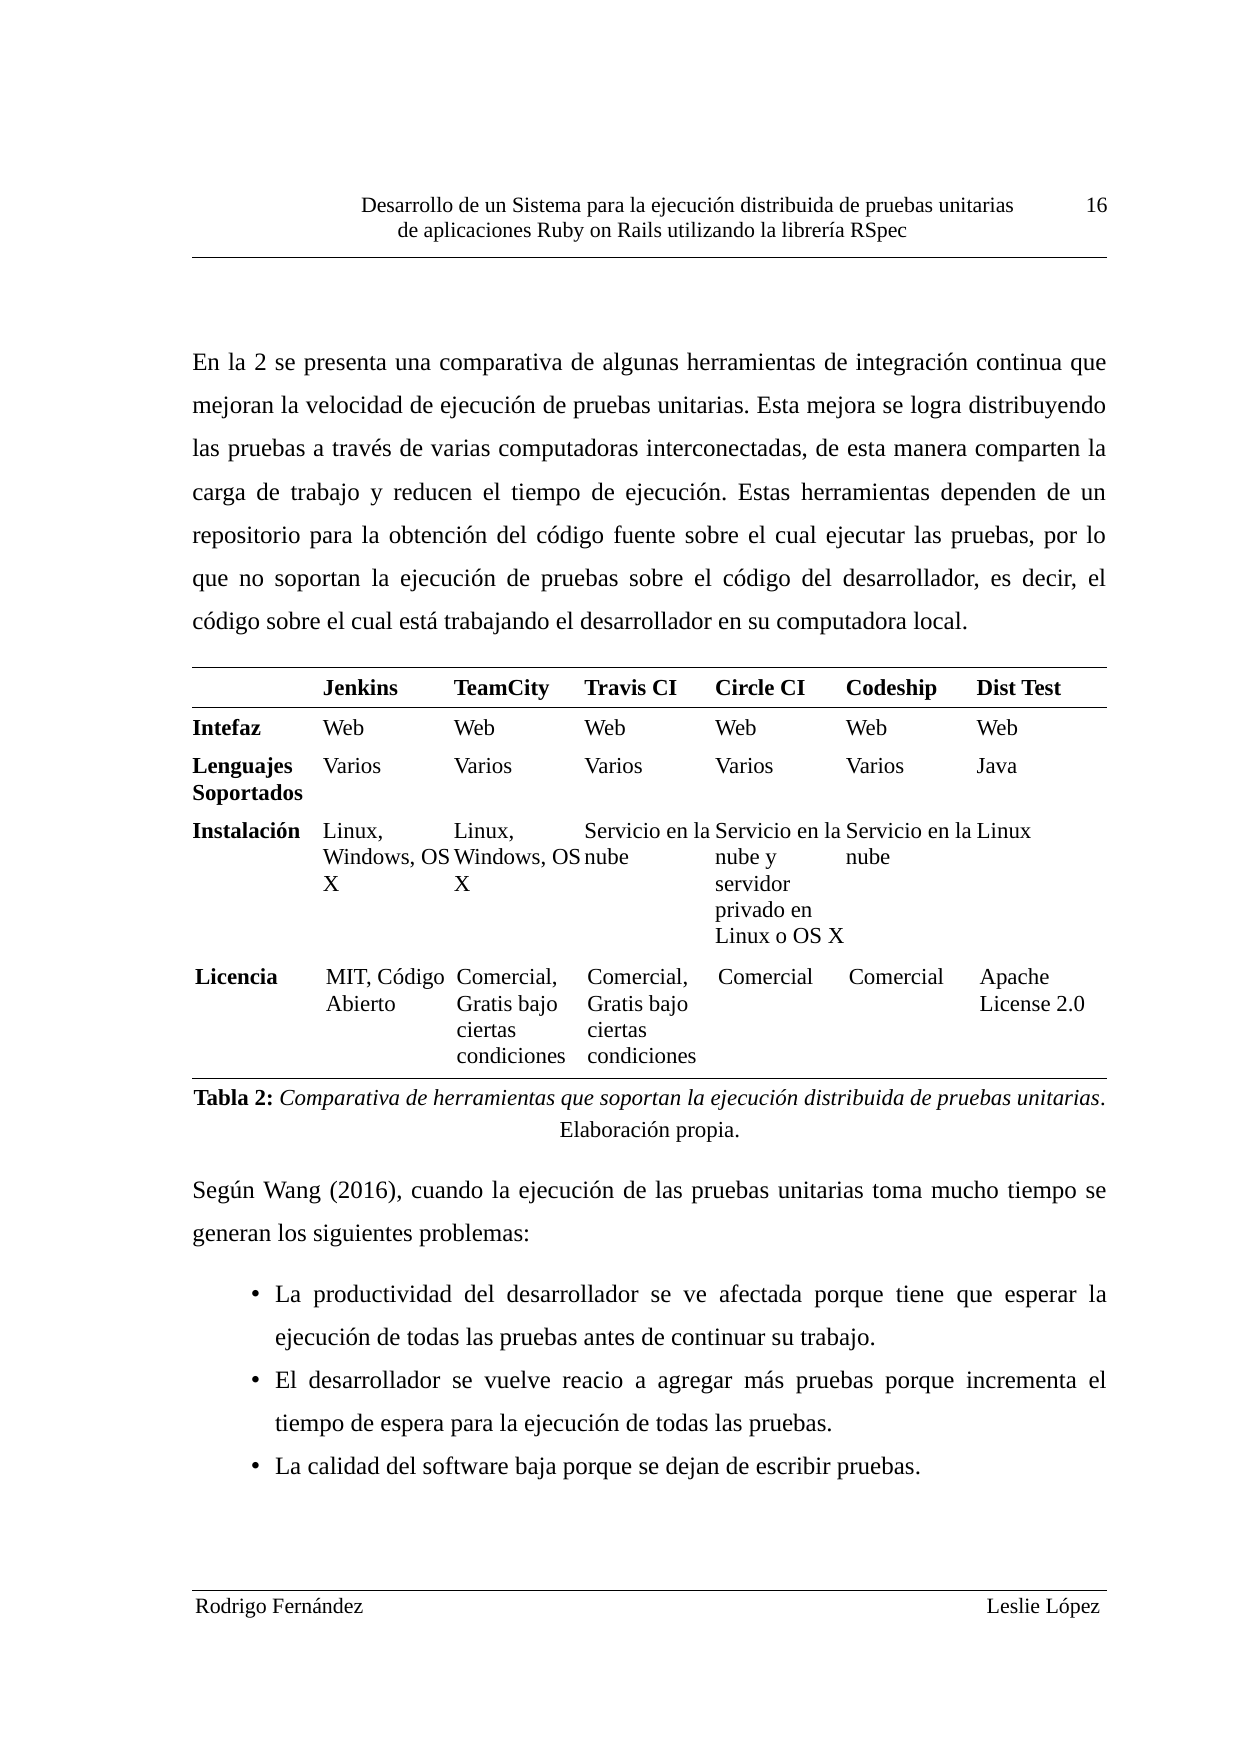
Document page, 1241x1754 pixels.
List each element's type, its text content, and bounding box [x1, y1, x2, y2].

table_header [192, 668, 323, 707]
table_header Dist Test [976, 668, 1107, 707]
table_header Travis CI [584, 668, 715, 707]
table_cell Web [323, 708, 453, 746]
text Elaboración propia. [192, 1116, 1107, 1142]
table_cell Varios [715, 746, 846, 811]
table_cell Web [584, 708, 715, 746]
list La calidad del software baja porque se dejan de escribir pruebas. [251, 1451, 1107, 1480]
text En la Tabla 2 se presenta una comparativa de algunas herramientas de integración continua que mejoran la velocidad de ejecución de pruebas unitarias. Esta mejora se logra distribuyendo las pruebas a través de varias computadoras interconectadas, de esta manera comparten la carga de trabajo y reducen el tiempo de ejecución. Estas herramientas dependen de un repositorio para la obtención del código fuente sobre el cual ejecutar las pruebas, por lo que no soportan la ejecución de pruebas sobre el código del desarrollador, es decir, el código sobre el cual está trabajando el desarrollador en su computadora local. [192, 347, 1107, 635]
table_header TeamCity [454, 668, 584, 707]
table_cell Web [976, 708, 1107, 746]
table_cell Web [715, 708, 846, 746]
text Tabla 2: Comparativa de herramientas que soportan la ejecución distribuida de pruebas unitarias. [192, 1084, 1107, 1110]
table_cell Servicio en la nube y servidor privado en Linux o OS X [715, 811, 846, 954]
table_cell Intefaz [192, 708, 323, 746]
table_cell Servicio en la nube [584, 811, 715, 954]
table_cell Java [976, 746, 1107, 811]
table_cell Comercial [846, 955, 976, 1078]
table_cell Comercial, Gratis bajo ciertas condiciones [454, 955, 584, 1078]
table_cell Apache License 2.0 [976, 955, 1107, 1078]
list La productividad del desarrollador se ve afectada porque tiene que esperar la ejecución de todas las pruebas antes de continuar su trabajo. [251, 1279, 1107, 1351]
table_cell Servicio en la nube [846, 811, 976, 954]
table_cell Web [454, 708, 584, 746]
table_cell Comercial [715, 955, 846, 1078]
table_cell Comercial, Gratis bajo ciertas condiciones [584, 955, 715, 1078]
table_cell Instalación [192, 811, 323, 954]
text Según Wang (2016)⁠, cuando la ejecución de las pruebas unitarias toma mucho tiempo se generan los siguientes problemas: [192, 1175, 1107, 1247]
table_cell Licencia [192, 955, 323, 1078]
table_cell Varios [584, 746, 715, 811]
table_cell Varios [846, 746, 976, 811]
table_cell Linux, Windows, OS X [454, 811, 584, 954]
table_cell Linux, Windows, OS X [323, 811, 453, 954]
list El desarrollador se vuelve reacio a agregar más pruebas porque incrementa el tiempo de espera para la ejecución de todas las pruebas. [251, 1365, 1107, 1437]
table_cell Web [846, 708, 976, 746]
table_cell Varios [323, 746, 453, 811]
table_cell MIT, Código Abierto [323, 955, 453, 1078]
table_header Codeship [846, 668, 976, 707]
table_cell Linux [976, 811, 1107, 954]
table_cell Lenguajes Soportados [192, 746, 323, 811]
table_header Circle CI [715, 668, 846, 707]
table_cell Varios [454, 746, 584, 811]
table_header Jenkins [323, 668, 453, 707]
